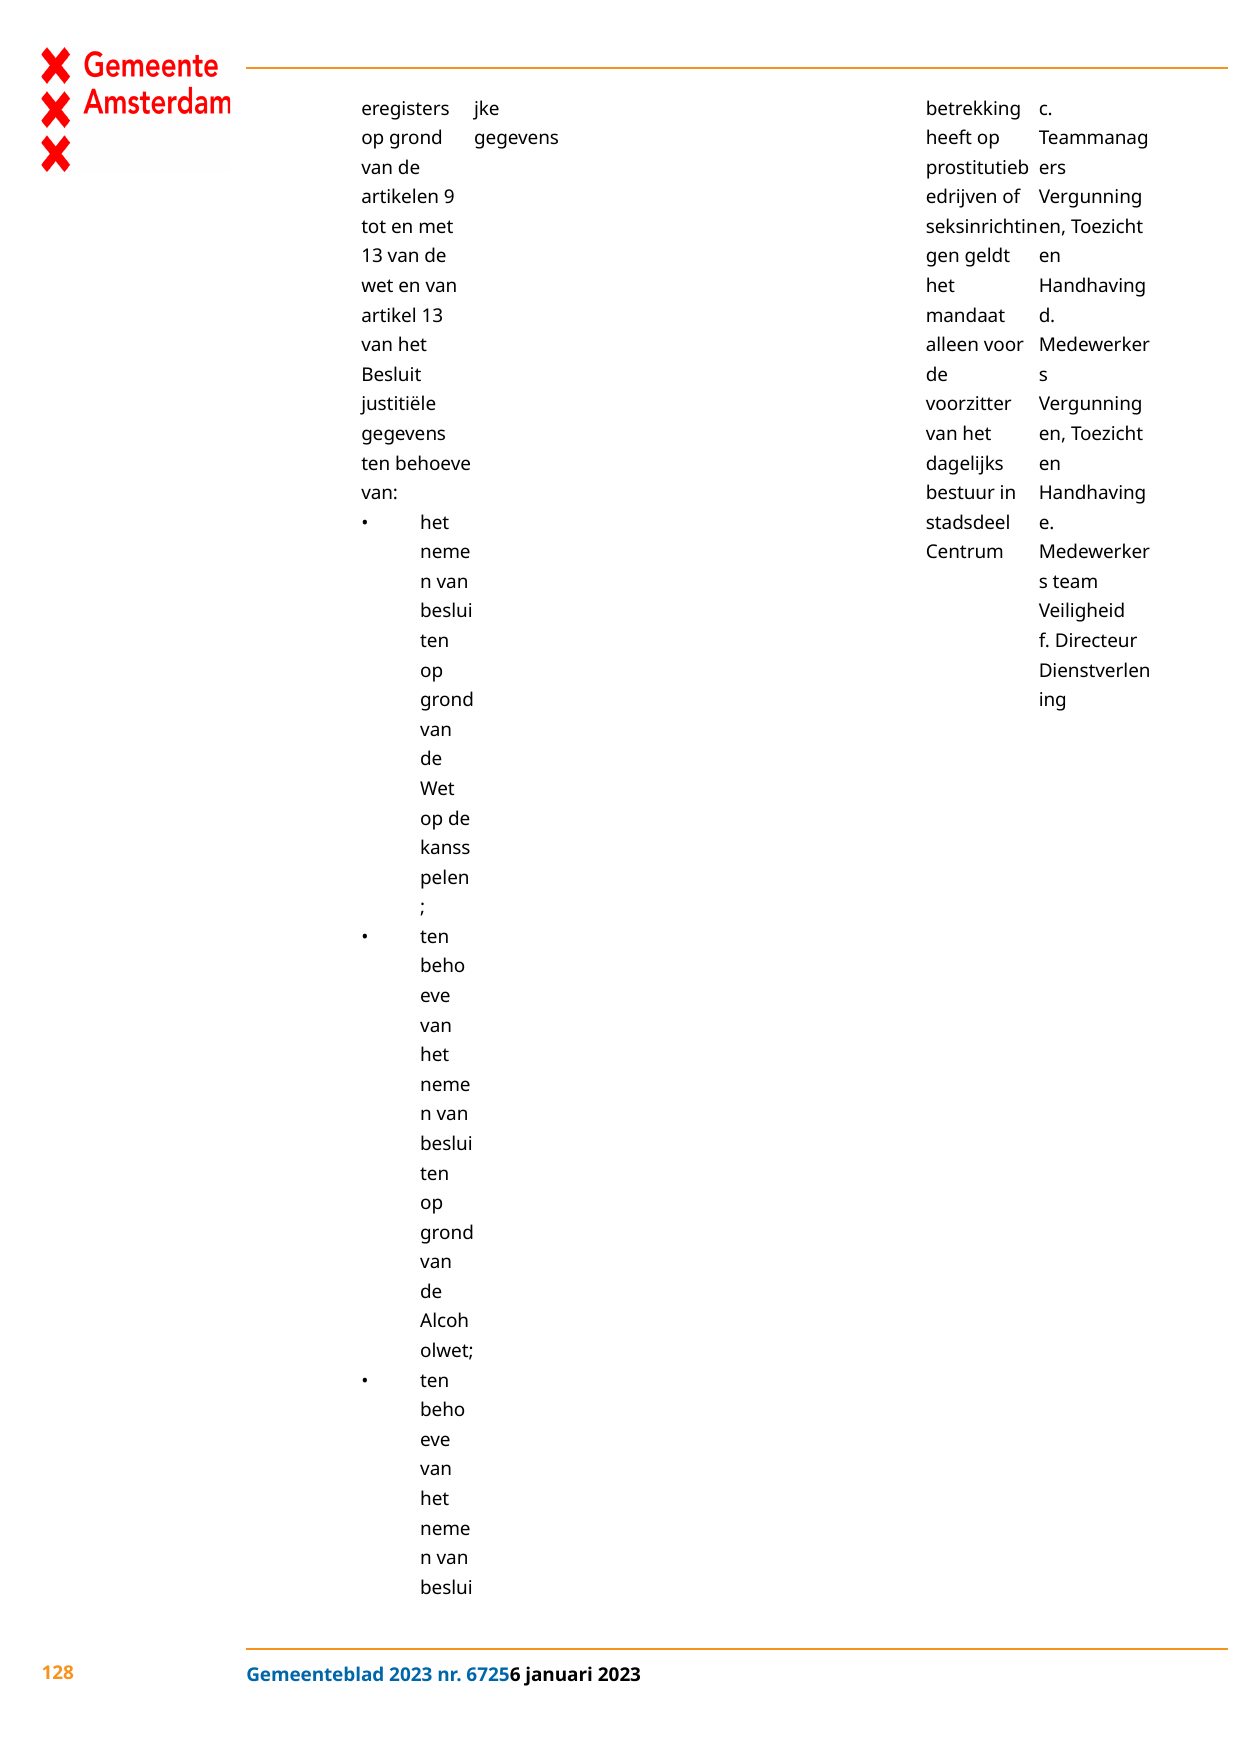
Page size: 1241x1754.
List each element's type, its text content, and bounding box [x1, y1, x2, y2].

table_cell [700, 95, 813, 1600]
picture [41, 47, 231, 172]
table_cell eregisters op grond van de artikelen 9 tot en met 13 van de wet en van artikel 13 van het Besluit justitiële gegevens ten behoeve van: het nemen van besluiten op grond van de Wet op de kansspelen; ten behoeve van het nemen van besluiten op grond van de Alcoholwet; ten behoeve van het nemen van beslui [361, 95, 474, 1600]
table_cell [248, 95, 361, 1600]
table_cell [813, 95, 926, 1600]
table_cell betrekking heeft op prostitutiebedrijven of seksinrichtingen geldt het mandaat alleen voor de voorzitter van het dagelijks bestuur in stadsdeel Centrum [926, 95, 1038, 1600]
table_cell jke gegevens [474, 95, 587, 1600]
table_cell [587, 95, 700, 1600]
table_cell c. Teammanagers Vergunningen, Toezicht en Handhaving d. Medewerkers Vergunningen, Toezicht en Handhaving e. Medewerkers team Veiligheid f. Directeur Dienstverlening [1039, 95, 1152, 1600]
